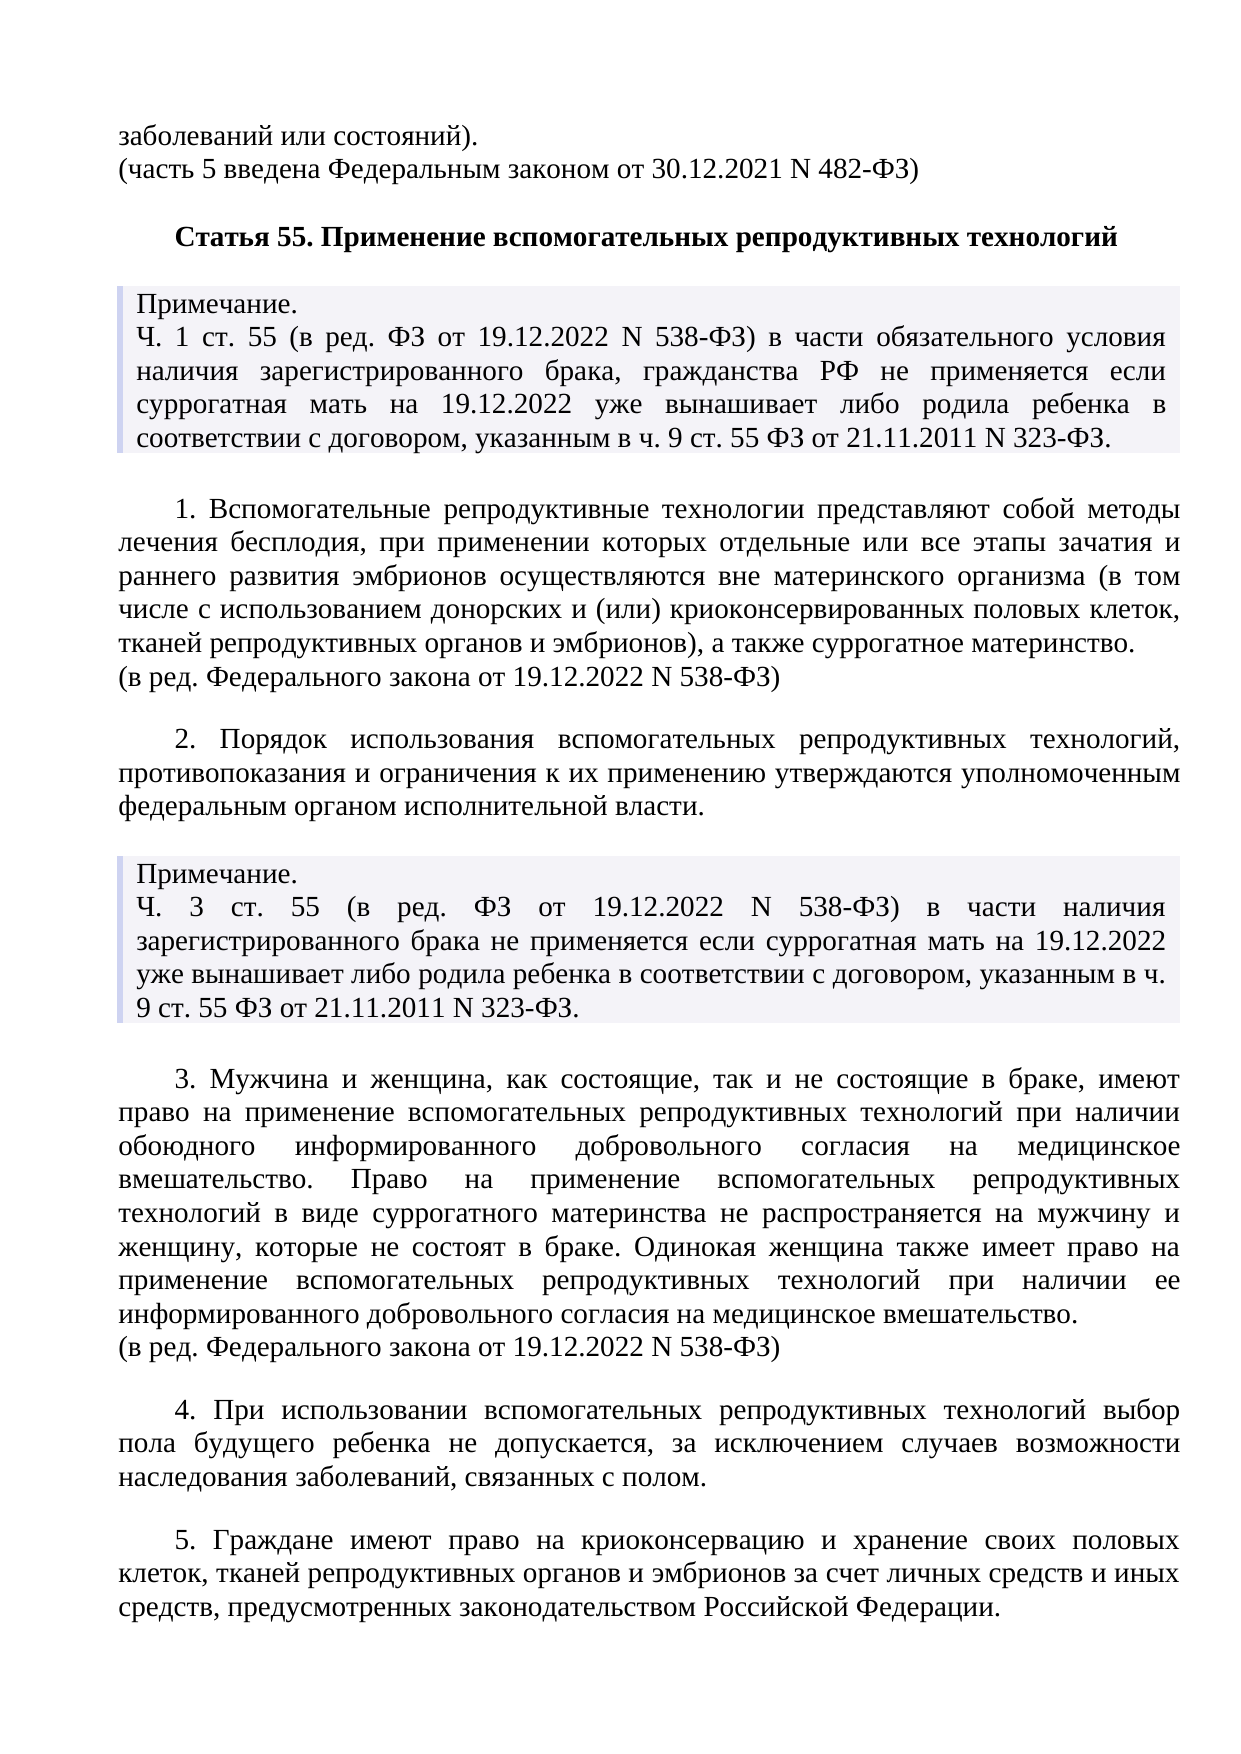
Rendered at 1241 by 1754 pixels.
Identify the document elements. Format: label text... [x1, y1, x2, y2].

table_header [117, 286, 123, 453]
text (часть 5 введена Федеральным законом от 30.12.2021 N 482-ФЗ) [118, 152, 1181, 185]
text 3. Мужчина и женщина, как состоящие, так и не состоящие в браке, имеют право на применение вспомогательных репродуктивных технологий при наличии обоюдного информированного добровольного согласия на медицинское вмешательство. Право на применение вспомогательных репродуктивных технологий в виде суррогатного материнства не распространяется на мужчину и женщину, которые не состоят в браке. Одинокая женщина также имеет право на применение вспомогательных репродуктивных технологий при наличии ее информированного добровольного согласия на медицинское вмешательство. [118, 1061, 1181, 1329]
table_header [123, 286, 135, 453]
table_header [1168, 856, 1180, 1023]
text 4. При использовании вспомогательных репродуктивных технологий выбор пола будущего ребенка не допускается, за исключением случаев возможности наследования заболеваний, связанных с полом. [118, 1392, 1181, 1493]
table_header Примечание. Ч. 1 ст. 55 (в ред. ФЗ от 19.12.2022 N 538-ФЗ) в части обязательного условия наличия зарегистрированного брака, гражданства РФ не применяется если суррогатная мать на 19.12.2022 уже вынашивает либо родила ребенка в соответствии с договором, указанным в ч. 9 ст. 55 ФЗ от 21.11.2011 N 323-ФЗ. [135, 286, 1168, 453]
title Статья 55. Применение вспомогательных репродуктивных технологий [118, 219, 1181, 252]
text 5. Граждане имеют право на криоконсервацию и хранение своих половых клеток, тканей репродуктивных органов и эмбрионов за счет личных средств и иных средств, предусмотренных законодательством Российской Федерации. [118, 1522, 1181, 1622]
text 2. Порядок использования вспомогательных репродуктивных технологий, противопоказания и ограничения к их применению утверждаются уполномоченным федеральным органом исполнительной власти. [118, 721, 1181, 822]
text (в ред. Федерального закона от 19.12.2022 N 538-ФЗ) [118, 1329, 1181, 1363]
table_header [123, 856, 135, 1023]
text заболеваний или состояний). [118, 118, 1181, 152]
table_header [117, 856, 123, 1023]
table_header Примечание. Ч. 3 ст. 55 (в ред. ФЗ от 19.12.2022 N 538-ФЗ) в части наличия зарегистрированного брака не применяется если суррогатная мать на 19.12.2022 уже вынашивает либо родила ребенка в соответствии с договором, указанным в ч. 9 ст. 55 ФЗ от 21.11.2011 N 323-ФЗ. [135, 856, 1168, 1023]
text (в ред. Федерального закона от 19.12.2022 N 538-ФЗ) [118, 659, 1181, 692]
text 1. Вспомогательные репродуктивные технологии представляют собой методы лечения бесплодия, при применении которых отдельные или все этапы зачатия и раннего развития эмбрионов осуществляются вне материнского организма (в том числе с использованием донорских и (или) криоконсервированных половых клеток, тканей репродуктивных органов и эмбрионов), а также суррогатное материнство. [118, 491, 1181, 659]
table_header [1168, 286, 1180, 453]
